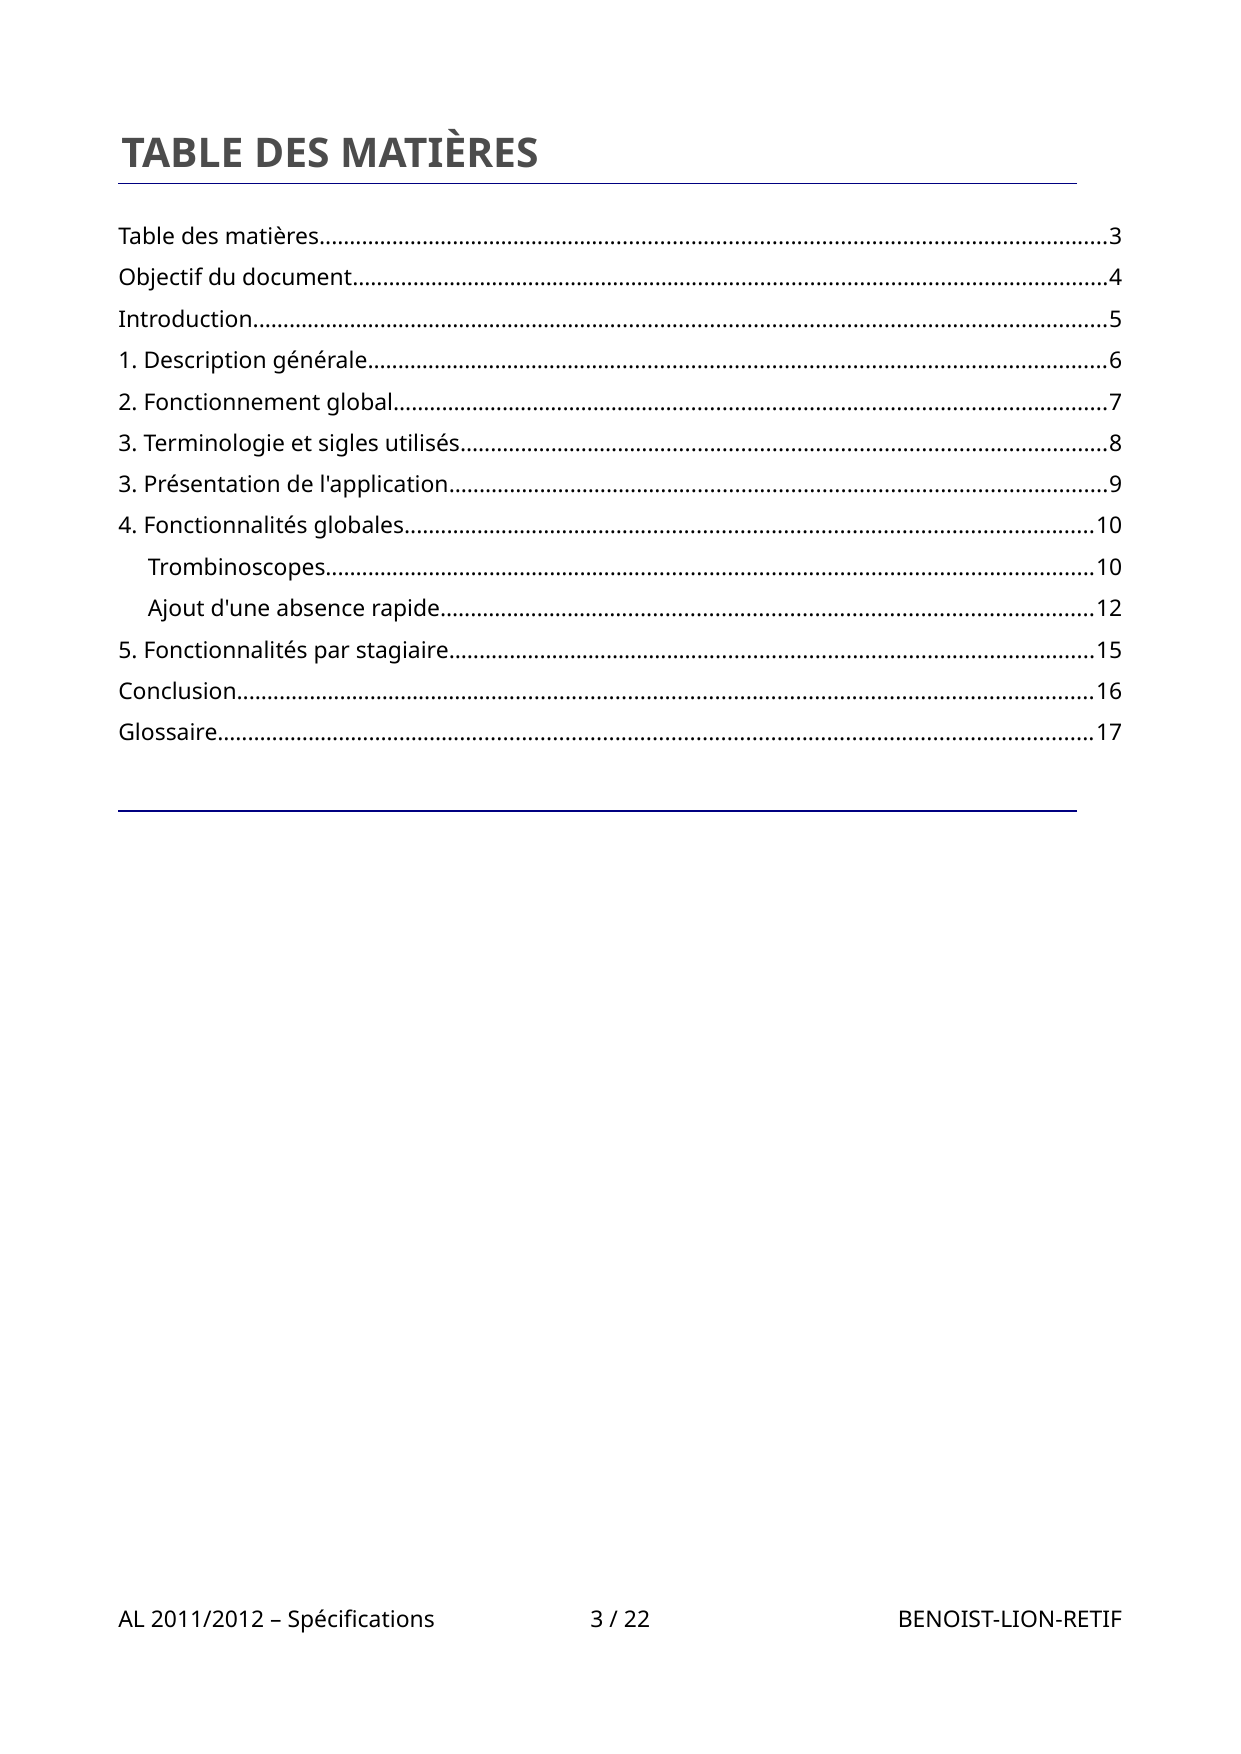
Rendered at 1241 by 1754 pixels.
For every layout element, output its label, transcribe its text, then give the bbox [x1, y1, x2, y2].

text Introduction 5 [118, 294, 1122, 336]
text 1. Description générale 6 [118, 336, 1122, 377]
text 3. Terminologie et sigles utilisés 8 [118, 418, 1122, 459]
text Conclusion 16 [118, 666, 1122, 708]
text 3. Présentation de l'application 9 [118, 459, 1122, 501]
subtitle Table des matières [118, 121, 1077, 183]
text 4. Fonctionnalités globales 10 [118, 501, 1122, 542]
text 5. Fonctionnalités par stagiaire 15 [118, 625, 1122, 666]
text Trombinoscopes 10 [148, 542, 1122, 584]
text 2. Fonctionnement global 7 [118, 377, 1122, 418]
text Objectif du document 4 [118, 253, 1122, 294]
text Glossaire 17 [118, 708, 1122, 749]
text Ajout d'une absence rapide 12 [148, 584, 1122, 625]
text Table des matières 3 [118, 211, 1122, 253]
